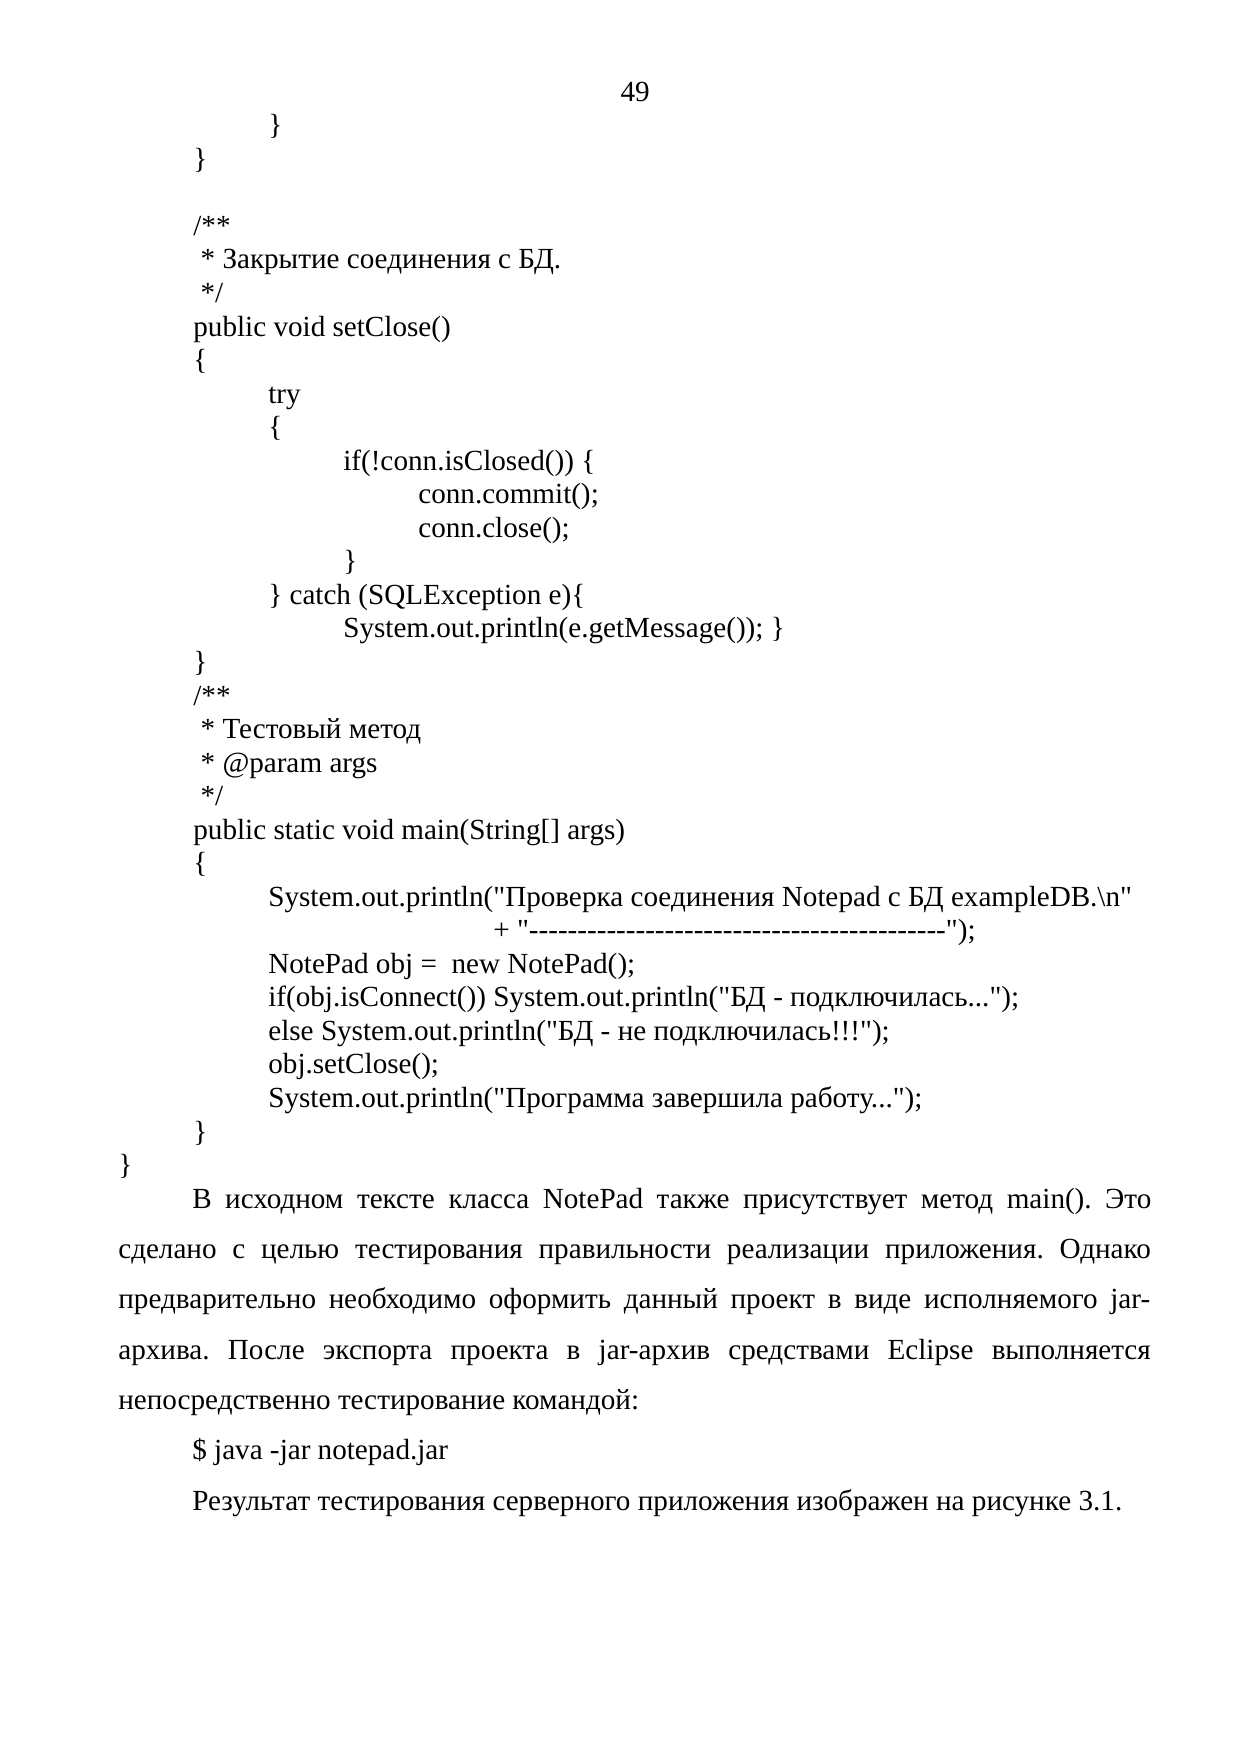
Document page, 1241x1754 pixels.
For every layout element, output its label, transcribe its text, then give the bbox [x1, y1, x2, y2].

text { [118, 342, 1152, 376]
text /** [118, 678, 1152, 711]
text /** [118, 208, 1152, 242]
text Результат тестирования серверного приложения изображен на рисунке 3.1. [118, 1483, 1152, 1516]
text } [118, 644, 1152, 678]
text public static void main(String[] args) [118, 812, 1152, 845]
text conn.close(); [118, 510, 1152, 543]
text + "-------------------------------------------"); [118, 912, 1152, 946]
text */ [118, 778, 1152, 812]
text } catch (SQLException e){ [118, 577, 1152, 611]
text } [118, 543, 1152, 577]
text } [118, 1114, 1152, 1147]
text System.out.println("Программа завершила работу..."); [118, 1080, 1152, 1114]
text if(!conn.isClosed()) { [118, 443, 1152, 476]
text } [118, 141, 1152, 174]
text public void setClose() [118, 309, 1152, 342]
text if(obj.isConnect()) System.out.println("БД - подключилась..."); [118, 979, 1152, 1013]
text obj.setClose(); [118, 1047, 1152, 1080]
text System.out.println(e.getMessage()); } [118, 611, 1152, 644]
text * Закрытие соединения с БД. [118, 242, 1152, 275]
text } [118, 1147, 1152, 1181]
text { [118, 409, 1152, 443]
text * @param args [118, 745, 1152, 778]
text $ java -jar notepad.jar [118, 1432, 1152, 1466]
text */ [118, 275, 1152, 309]
text else System.out.println("БД - не подключилась!!!"); [118, 1013, 1152, 1047]
text В исходном тексте класса NotePad также присутствует метод main(). Это сделано с целью тестирования правильности реализации приложения. Однако предварительно необходимо оформить данный проект в виде исполняемого jar-архива. После экспорта проекта в jar-архив средствами Eclipse выполняется непосредственно тестирование командой: [118, 1181, 1152, 1416]
text conn.commit(); [118, 476, 1152, 510]
text { [118, 845, 1152, 879]
text System.out.println("Проверка соединения Notepad с БД exampleDB.\n" [118, 879, 1152, 912]
text } [118, 107, 1152, 141]
text NotePad obj = new NotePad(); [118, 946, 1152, 979]
text * Тестовый метод [118, 711, 1152, 745]
text try [118, 376, 1152, 409]
